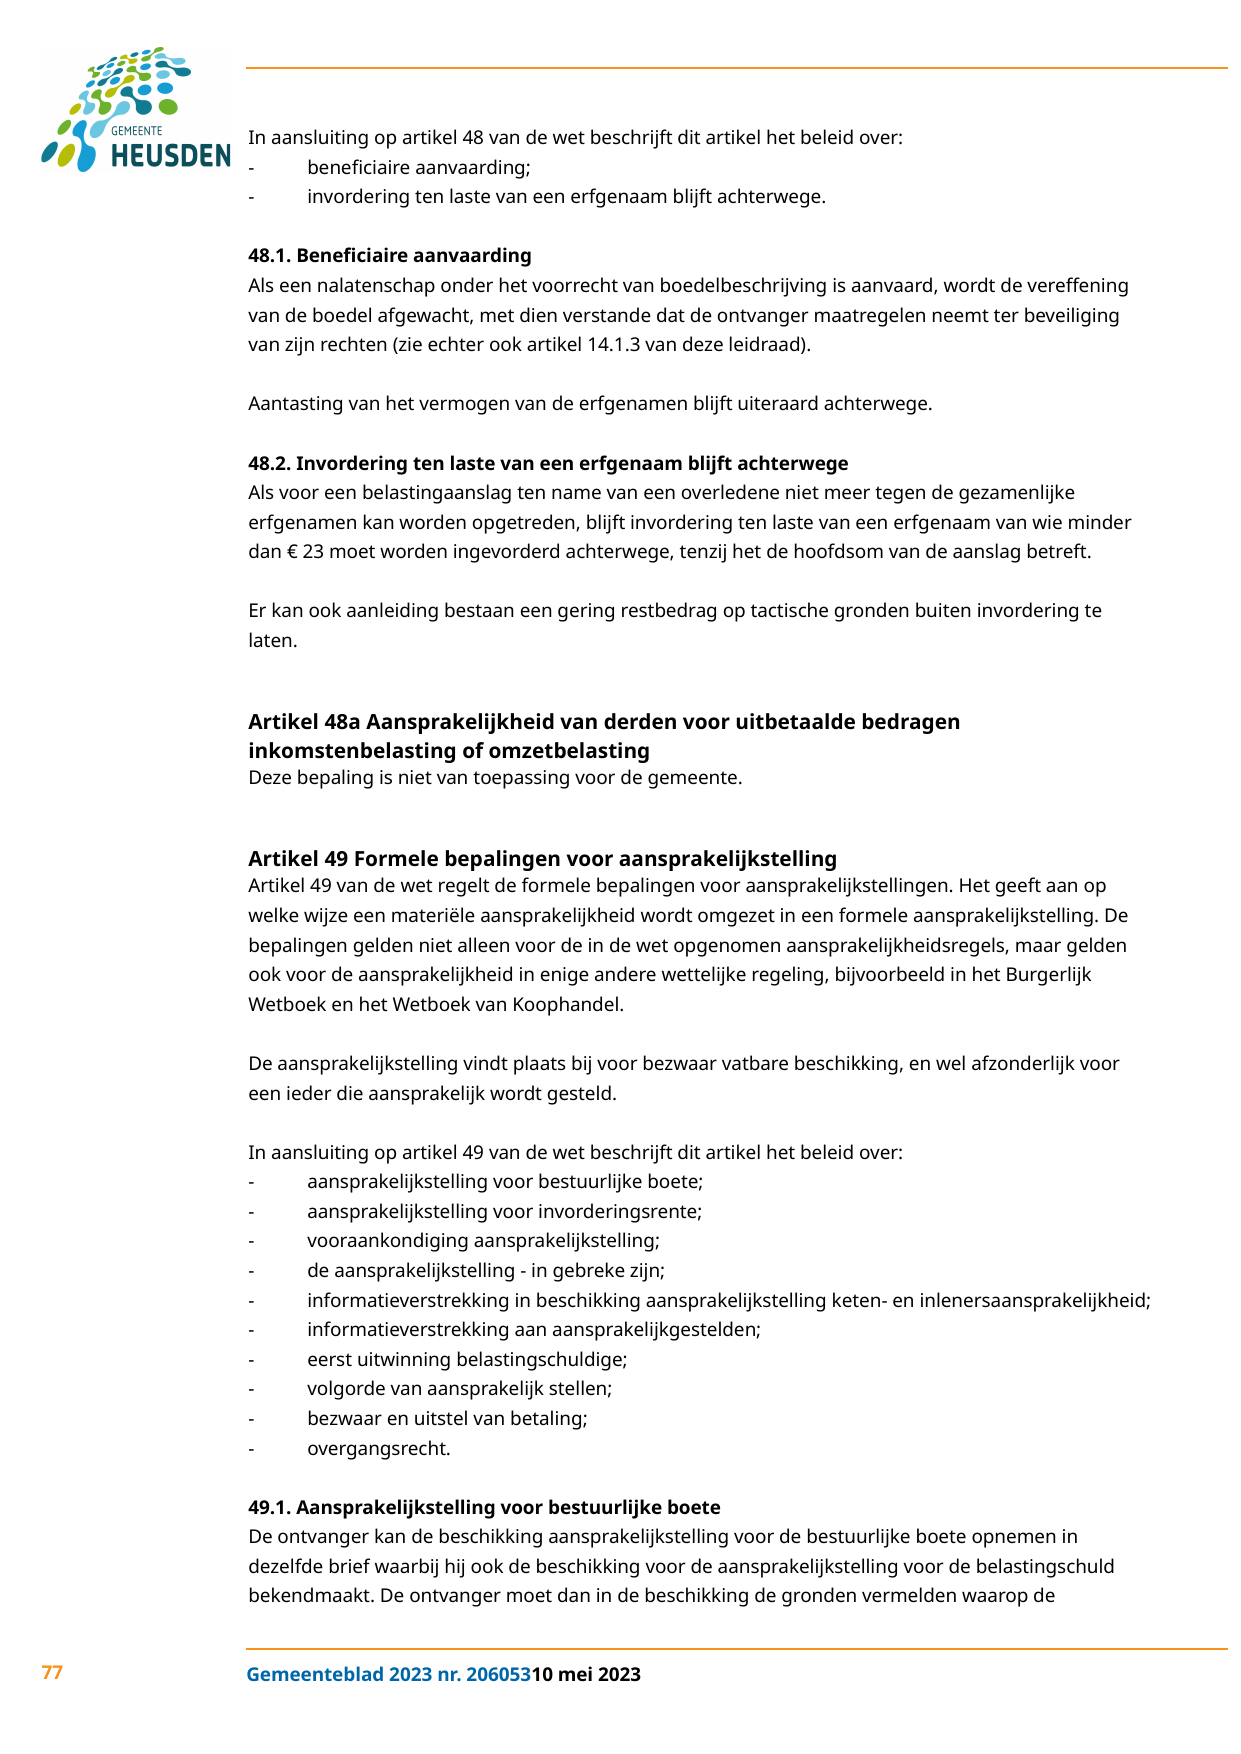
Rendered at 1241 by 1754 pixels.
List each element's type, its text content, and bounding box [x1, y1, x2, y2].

list informatieverstrekking in beschikking aansprakelijkstelling keten- en inlenersaansprakelijkheid; [248, 1287, 1152, 1312]
text 49.1. Aansprakelijkstelling voor bestuurlijke boete [248, 1494, 1152, 1519]
text De ontvanger kan de beschikking aansprakelijkstelling voor de bestuurlijke boete opnemen in dezelfde brief waarbij hij ook de beschikking voor de aansprakelijkstelling voor de belastingschuld bekendmaakt. De ontvanger moet dan in de beschikking de gronden vermelden waarop de [248, 1523, 1152, 1608]
text 48.1. Beneficiaire aanvaarding [248, 243, 1152, 268]
list invordering ten laste van een erfgenaam blijft achterwege. [248, 183, 1152, 209]
text De aansprakelijkstelling vindt plaats bij voor bezwaar vatbare beschikking, en wel afzonderlijk voor een ieder die aansprakelijk wordt gesteld. [248, 1050, 1152, 1105]
list informatieverstrekking aan aansprakelijkgestelden; [248, 1316, 1152, 1342]
text Artikel 49 Formele bepalingen voor aansprakelijkstelling [248, 844, 1152, 873]
text Aantasting van het vermogen van de erfgenamen blijft uiteraard achterwege. [248, 391, 1152, 416]
list volgorde van aansprakelijk stellen; [248, 1376, 1152, 1401]
list aansprakelijkstelling voor invorderingsrente; [248, 1198, 1152, 1224]
picture [41, 47, 231, 172]
list beneficiaire aanvaarding; [248, 154, 1152, 180]
list eerst uitwinning belastingschuldige; [248, 1346, 1152, 1372]
text Artikel 49 van de wet regelt de formele bepalingen voor aansprakelijkstellingen. Het geeft aan op welke wijze een materiële aansprakelijkheid wordt omgezet in een formele aansprakelijkstelling. De bepalingen gelden niet alleen voor de in de wet opgenomen aansprakelijkheidsregels, maar gelden ook voor de aansprakelijkheid in enige andere wettelijke regeling, bijvoorbeeld in het Burgerlijk Wetboek en het Wetboek van Koophandel. [248, 873, 1152, 1017]
text 48.2. Invordering ten laste van een erfgenaam blijft achterwege [248, 450, 1152, 476]
text Er kan ook aanleiding bestaan een gering restbedrag op tactische gronden buiten invordering te laten. [248, 598, 1152, 653]
list de aansprakelijkstelling - in gebreke zijn; [248, 1257, 1152, 1283]
text Artikel 48a Aansprakelijkheid van derden voor uitbetaalde bedragen inkomstenbelasting of omzetbelasting [248, 707, 1152, 764]
text Als een nalatenschap onder het voorrecht van boedelbeschrijving is aanvaard, wordt de vereffening van de boedel afgewacht, met dien verstande dat de ontvanger maatregelen neemt ter beveiliging van zijn rechten (zie echter ook artikel 14.1.3 van deze leidraad). [248, 272, 1152, 357]
text In aansluiting op artikel 49 van de wet beschrijft dit artikel het beleid over: [248, 1139, 1152, 1164]
text Deze bepaling is niet van toepassing voor de gemeente. [248, 764, 1152, 790]
list aansprakelijkstelling voor bestuurlijke boete; [248, 1168, 1152, 1194]
list vooraankondiging aansprakelijkstelling; [248, 1228, 1152, 1253]
list bezwaar en uitstel van betaling; [248, 1405, 1152, 1431]
text Als voor een belastingaanslag ten name van een overledene niet meer tegen de gezamenlijke erfgenamen kan worden opgetreden, blijft invordering ten laste van een erfgenaam van wie minder dan € 23 moet worden ingevorderd achterwege, tenzij het de hoofdsom van de aanslag betreft. [248, 479, 1152, 564]
text In aansluiting op artikel 48 van de wet beschrijft dit artikel het beleid over: [248, 124, 1152, 150]
list overgangsrecht. [248, 1435, 1152, 1460]
